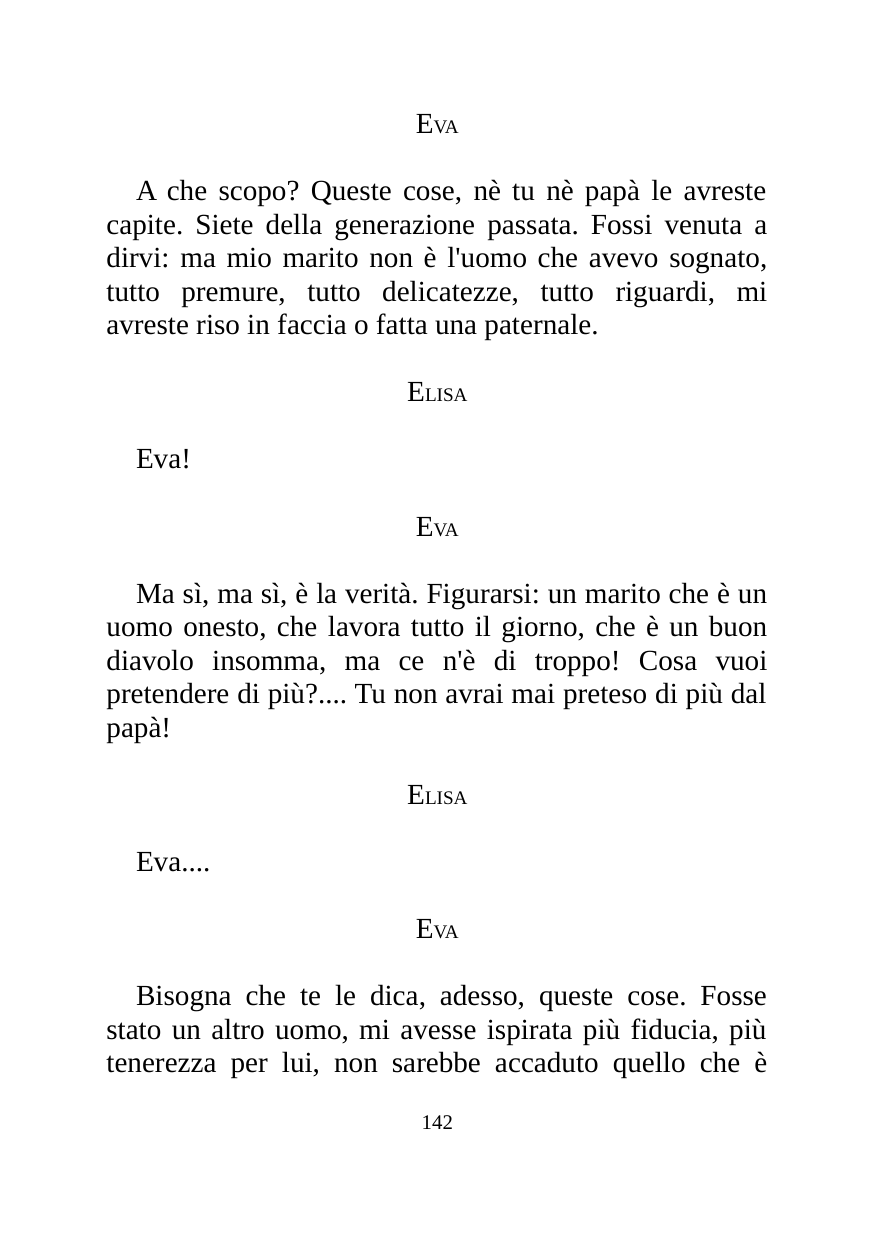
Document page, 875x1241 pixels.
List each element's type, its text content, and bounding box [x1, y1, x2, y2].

text Eva [106, 911, 768, 945]
text Bisogna che te le dica, adesso, queste cose. Fosse stato un altro uomo, mi avesse ispirata più fiducia, più tenerezza per lui, non sarebbe accaduto quello che è [106, 978, 768, 1079]
text A che scopo? Queste cose, nè tu nè papà le avreste capite. Siete della generazione passata. Fossi venuta a dirvi: ma mio marito non è l'uomo che avevo sognato, tutto premure, tutto delicatezze, tutto riguardi, mi avreste riso in faccia o fatta una paternale. [106, 173, 768, 341]
text Eva [106, 509, 768, 542]
text Eva! [106, 442, 768, 475]
text Elisa [106, 374, 768, 408]
text Ma sì, ma sì, è la verità. Figurarsi: un marito che è un uomo onesto, che lavora tutto il giorno, che è un buon diavolo insomma, ma ce n'è di troppo! Cosa vuoi pretendere di più?.... Tu non avrai mai preteso di più dal papà! [106, 576, 768, 743]
text Eva.... [106, 844, 768, 878]
text Eva [106, 106, 768, 140]
text Elisa [106, 777, 768, 811]
